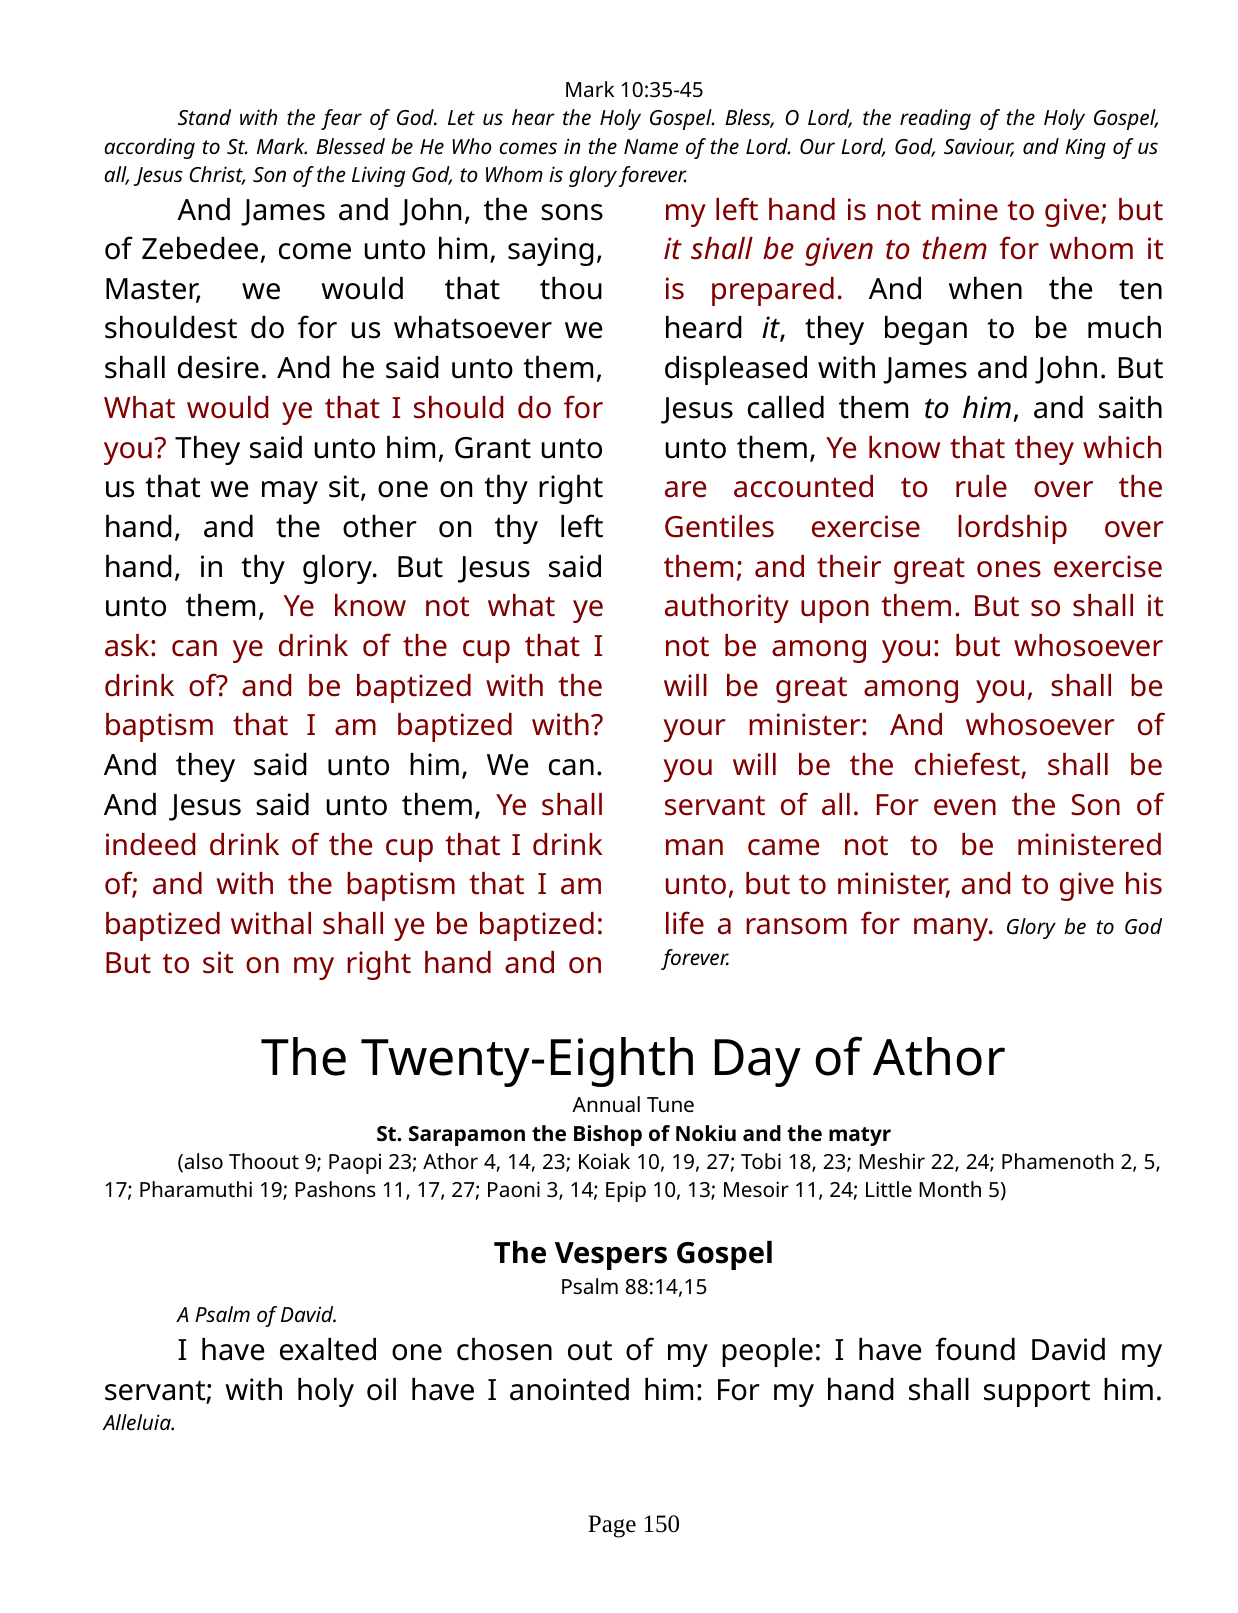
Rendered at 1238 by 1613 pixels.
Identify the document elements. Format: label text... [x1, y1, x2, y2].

text Mark 10:35-45 [103, 75, 1164, 103]
text The Twenty-Eighth Day of Athor [103, 1022, 1164, 1090]
text St. Sarapamon the Bishop of Nokiu and the matyr [103, 1119, 1164, 1147]
text I have exalted one chosen out of my people: I have found David my servant; with holy oil have I anointed him: For my hand shall support him. Alleluia. [103, 1329, 1164, 1437]
text A Psalm of David. [103, 1301, 1164, 1329]
text Psalm 88:14,15 [103, 1272, 1164, 1301]
text The Vespers Gospel [103, 1232, 1164, 1272]
text (also Thoout 9; Paopi 23; Athor 4, 14, 23; Koiak 10, 19, 27; Tobi 18, 23; Meshir 22, 24; Phamenoth 2, 5, 17; Pharamuthi 19; Pashons 11, 17, 27; Paoni 3, 14; Epip 10, 13; Mesoir 11, 24; Little Month 5) [103, 1147, 1164, 1204]
text Stand with the fear of God. Let us hear the Holy Gospel. Bless, O Lord, the reading of the Holy Gospel, according to St. Mark. Blessed be He Who comes in the Name of the Lord. Our Lord, God, Saviour, and King of us all, Jesus Christ, Son of the Living God, to Whom is glory forever. [103, 103, 1164, 189]
text my left hand is not mine to give; but it shall be given to them for whom it is prepared. And when the ten heard it, they began to be much displeased with James and John. But Jesus called them to him, and saith unto them, Ye know that they which are accounted to rule over the Gentiles exercise lordship over them; and their great ones exercise authority upon them. But so shall it not be among you: but whosoever will be great among you, shall be your minister: And whosoever of you will be the chiefest, shall be servant of all. For even the Son of man came not to be ministered unto, but to minister, and to give his life a ransom for many. Glory be to God forever. [663, 189, 1164, 971]
text Annual Tune [103, 1090, 1164, 1119]
text And James and John, the sons of Zebedee, come unto him, saying, Master, we would that thou shouldest do for us whatsoever we shall desire. And he said unto them, What would ye that I should do for you? They said unto him, Grant unto us that we may sit, one on thy right hand, and the other on thy left hand, in thy glory. But Jesus said unto them, Ye know not what ye ask: can ye drink of the cup that I drink of? and be baptized with the baptism that I am baptized with? And they said unto him, We can. And Jesus said unto them, Ye shall indeed drink of the cup that I drink of; and with the baptism that I am baptized withal shall ye be baptized: But to sit on my right hand and on [103, 189, 604, 982]
